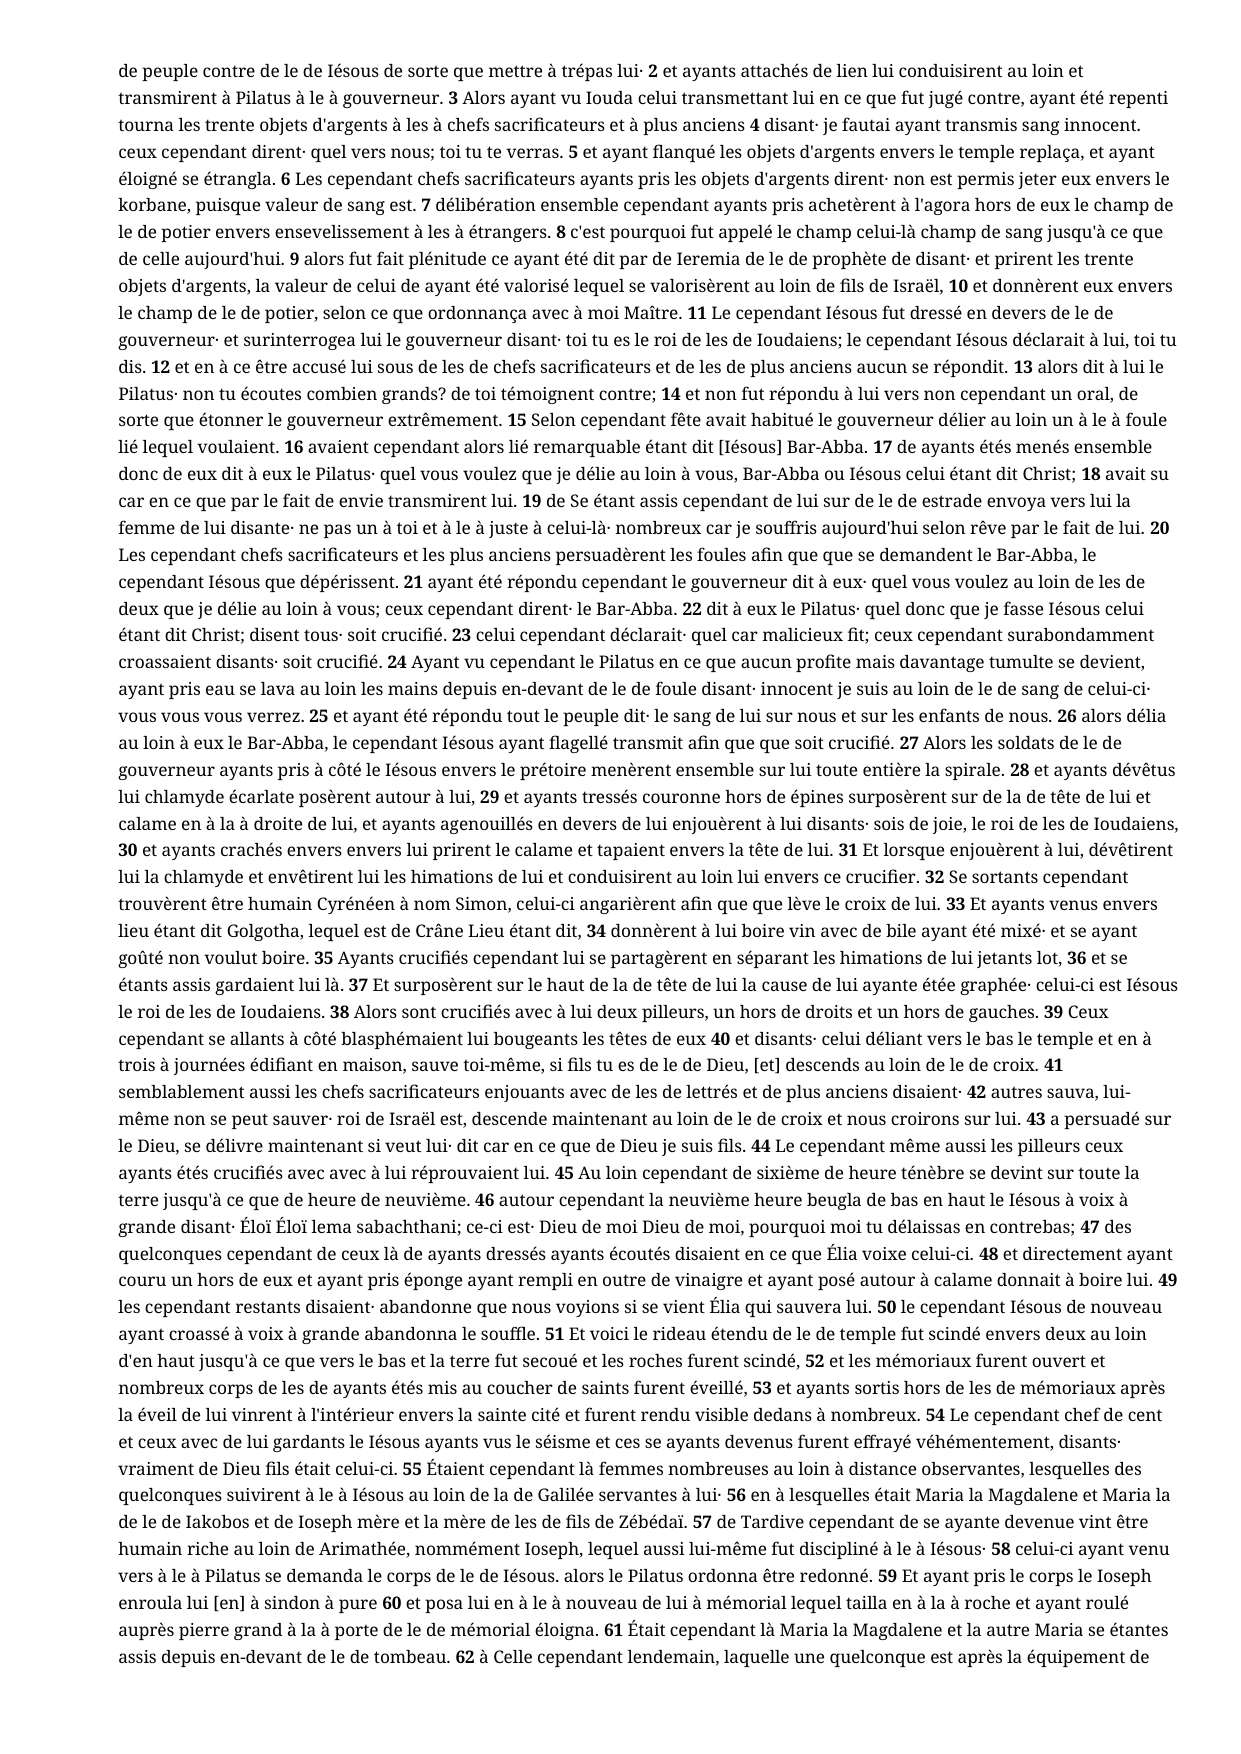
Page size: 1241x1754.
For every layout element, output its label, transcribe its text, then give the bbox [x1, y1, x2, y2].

text de peuple contre de le de Iésous de sorte que mettre à trépas lui· 2 et ayants attachés de lien lui conduisirent au loin et transmirent à Pilatus à le à gouverneur. 3 Alors ayant vu Iouda celui transmettant lui en ce que fut jugé contre, ayant été repenti tourna les trente objets d'argents à les à chefs sacrificateurs et à plus anciens 4 disant· je fautai ayant transmis sang innocent. ceux cependant dirent· quel vers nous; toi tu te verras. 5 et ayant flanqué les objets d'argents envers le temple replaça, et ayant éloigné se étrangla. 6 Les cependant chefs sacrificateurs ayants pris les objets d'argents dirent· non est permis jeter eux envers le korbane, puisque valeur de sang est. 7 délibération ensemble cependant ayants pris achetèrent à l'agora hors de eux le champ de le de potier envers ensevelissement à les à étrangers. 8 c'est pourquoi fut appelé le champ celui-là champ de sang jusqu'à ce que de celle aujourd'hui. 9 alors fut fait plénitude ce ayant été dit par de Ieremia de le de prophète de disant· et prirent les trente objets d'argents, la valeur de celui de ayant été valorisé lequel se valorisèrent au loin de fils de Israël, 10 et donnèrent eux envers le champ de le de potier, selon ce que ordonnança avec à moi Maître. 11 Le cependant Iésous fut dressé en devers de le de gouverneur· et surinterrogea lui le gouverneur disant· toi tu es le roi de les de Ioudaiens; le cependant Iésous déclarait à lui, toi tu dis. 12 et en à ce être accusé lui sous de les de chefs sacrificateurs et de les de plus anciens aucun se répondit. 13 alors dit à lui le Pilatus· non tu écoutes combien grands? de toi témoignent contre; 14 et non fut répondu à lui vers non cependant un oral, de sorte que étonner le gouverneur extrêmement. 15 Selon cependant fête avait habitué le gouverneur délier au loin un à le à foule lié lequel voulaient. 16 avaient cependant alors lié remarquable étant dit [Iésous] Bar-Abba. 17 de ayants étés menés ensemble donc de eux dit à eux le Pilatus· quel vous voulez que je délie au loin à vous, Bar-Abba ou Iésous celui étant dit Christ; 18 avait su car en ce que par le fait de envie transmirent lui. 19 de Se étant assis cependant de lui sur de le de estrade envoya vers lui la femme de lui disante· ne pas un à toi et à le à juste à celui-là· nombreux car je souffris aujourd'hui selon rêve par le fait de lui. 20 Les cependant chefs sacrificateurs et les plus anciens persuadèrent les foules afin que que se demandent le Bar-Abba, le cependant Iésous que dépérissent. 21 ayant été répondu cependant le gouverneur dit à eux· quel vous voulez au loin de les de deux que je délie au loin à vous; ceux cependant dirent· le Bar-Abba. 22 dit à eux le Pilatus· quel donc que je fasse Iésous celui étant dit Christ; disent tous· soit crucifié. 23 celui cependant déclarait· quel car malicieux fit; ceux cependant surabondamment croassaient disants· soit crucifié. 24 Ayant vu cependant le Pilatus en ce que aucun profite mais davantage tumulte se devient, ayant pris eau se lava au loin les mains depuis en-devant de le de foule disant· innocent je suis au loin de le de sang de celui-ci· vous vous vous verrez. 25 et ayant été répondu tout le peuple dit· le sang de lui sur nous et sur les enfants de nous. 26 alors délia au loin à eux le Bar-Abba, le cependant Iésous ayant flagellé transmit afin que que soit crucifié. 27 Alors les soldats de le de gouverneur ayants pris à côté le Iésous envers le prétoire menèrent ensemble sur lui toute entière la spirale. 28 et ayants dévêtus lui chlamyde écarlate posèrent autour à lui, 29 et ayants tressés couronne hors de épines surposèrent sur de la de tête de lui et calame en à la à droite de lui, et ayants agenouillés en devers de lui enjouèrent à lui disants· sois de joie, le roi de les de Ioudaiens, 30 et ayants crachés envers envers lui prirent le calame et tapaient envers la tête de lui. 31 Et lorsque enjouèrent à lui, dévêtirent lui la chlamyde et envêtirent lui les himations de lui et conduisirent au loin lui envers ce crucifier. 32 Se sortants cependant trouvèrent être humain Cyrénéen à nom Simon, celui-ci angarièrent afin que que lève le croix de lui. 33 Et ayants venus envers lieu étant dit Golgotha, lequel est de Crâne Lieu étant dit, 34 donnèrent à lui boire vin avec de bile ayant été mixé· et se ayant goûté non voulut boire. 35 Ayants crucifiés cependant lui se partagèrent en séparant les himations de lui jetants lot, 36 et se étants assis gardaient lui là. 37 Et surposèrent sur le haut de la de tête de lui la cause de lui ayante étée graphée· celui-ci est Iésous le roi de les de Ioudaiens. 38 Alors sont crucifiés avec à lui deux pilleurs, un hors de droits et un hors de gauches. 39 Ceux cependant se allants à côté blasphémaient lui bougeants les têtes de eux 40 et disants· celui déliant vers le bas le temple et en à trois à journées édifiant en maison, sauve toi-même, si fils tu es de le de Dieu, [et] descends au loin de le de croix. 41 semblablement aussi les chefs sacrificateurs enjouants avec de les de lettrés et de plus anciens disaient· 42 autres sauva, lui-même non se peut sauver· roi de Israël est, descende maintenant au loin de le de croix et nous croirons sur lui. 43 a persuadé sur le Dieu, se délivre maintenant si veut lui· dit car en ce que de Dieu je suis fils. 44 Le cependant même aussi les pilleurs ceux ayants étés crucifiés avec avec à lui réprouvaient lui. 45 Au loin cependant de sixième de heure ténèbre se devint sur toute la terre jusqu'à ce que de heure de neuvième. 46 autour cependant la neuvième heure beugla de bas en haut le Iésous à voix à grande disant· Éloï Éloï lema sabachthani; ce-ci est· Dieu de moi Dieu de moi, pourquoi moi tu délaissas en contrebas; 47 des quelconques cependant de ceux là de ayants dressés ayants écoutés disaient en ce que Élia voixe celui-ci. 48 et directement ayant couru un hors de eux et ayant pris éponge ayant rempli en outre de vinaigre et ayant posé autour à calame donnait à boire lui. 49 les cependant restants disaient· abandonne que nous voyions si se vient Élia qui sauvera lui. 50 le cependant Iésous de nouveau ayant croassé à voix à grande abandonna le souffle. 51 Et voici le rideau étendu de le de temple fut scindé envers deux au loin d'en haut jusqu'à ce que vers le bas et la terre fut secoué et les roches furent scindé, 52 et les mémoriaux furent ouvert et nombreux corps de les de ayants étés mis au coucher de saints furent éveillé, 53 et ayants sortis hors de les de mémoriaux après la éveil de lui vinrent à l'intérieur envers la sainte cité et furent rendu visible dedans à nombreux. 54 Le cependant chef de cent et ceux avec de lui gardants le Iésous ayants vus le séisme et ces se ayants devenus furent effrayé véhémentement, disants· vraiment de Dieu fils était celui-ci. 55 Étaient cependant là femmes nombreuses au loin à distance observantes, lesquelles des quelconques suivirent à le à Iésous au loin de la de Galilée servantes à lui· 56 en à lesquelles était Maria la Magdalene et Maria la de le de Iakobos et de Ioseph mère et la mère de les de fils de Zébédaï. 57 de Tardive cependant de se ayante devenue vint être humain riche au loin de Arimathée, nommément Ioseph, lequel aussi lui-même fut discipliné à le à Iésous· 58 celui-ci ayant venu vers à le à Pilatus se demanda le corps de le de Iésous. alors le Pilatus ordonna être redonné. 59 Et ayant pris le corps le Ioseph enroula lui [en] à sindon à pure 60 et posa lui en à le à nouveau de lui à mémorial lequel tailla en à la à roche et ayant roulé auprès pierre grand à la à porte de le de mémorial éloigna. 61 Était cependant là Maria la Magdalene et la autre Maria se étantes assis depuis en-devant de le de tombeau. 62 à Celle cependant lendemain, laquelle une quelconque est après la équipement de [118, 59, 1181, 1668]
